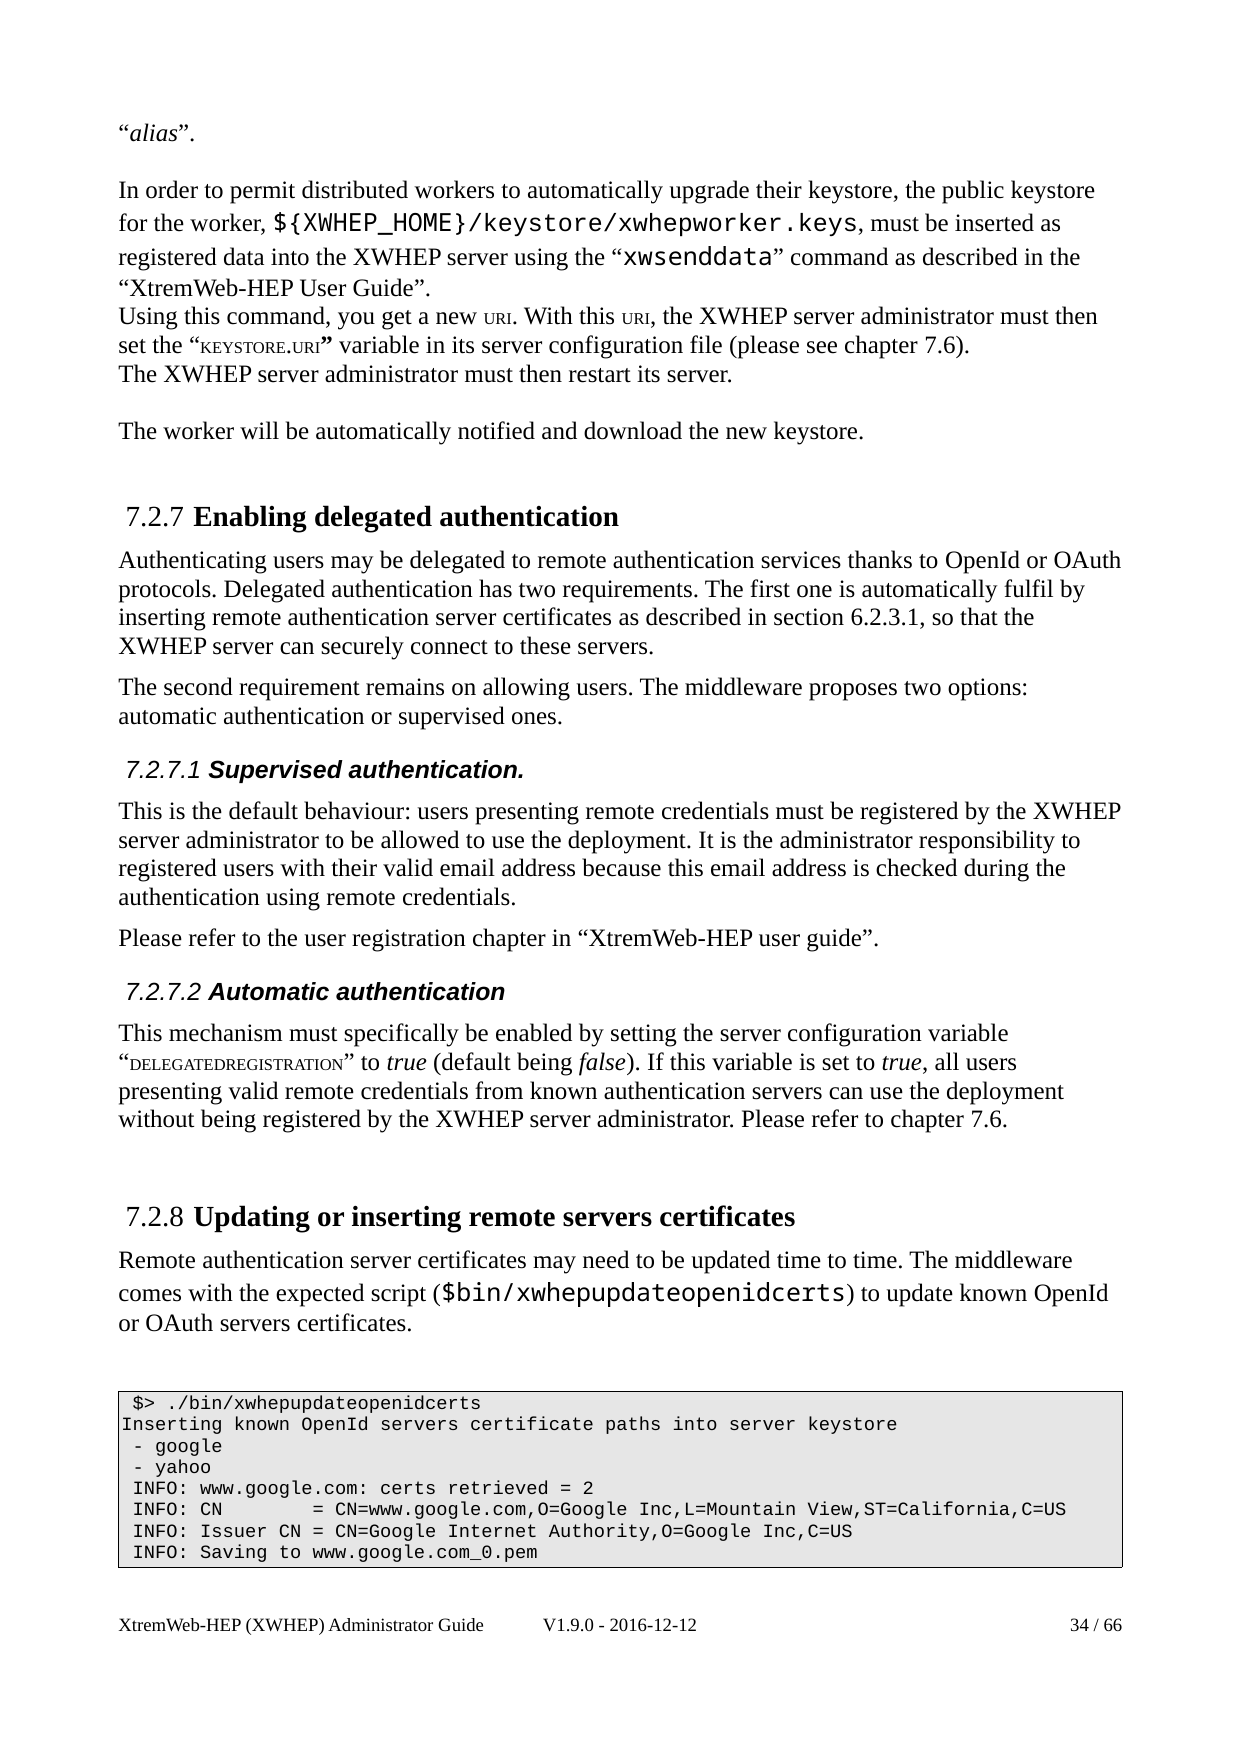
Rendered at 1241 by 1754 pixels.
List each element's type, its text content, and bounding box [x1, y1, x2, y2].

text Using this command, you get a new uri. With this uri, the XWHEP server administrator must then set the “keystore.uri” variable in its server configuration file (please see chapter 7.6). [118, 301, 1122, 359]
subtitle Automatic authentication [118, 977, 1122, 1006]
text Please refer to the user registration chapter in “XtremWeb-HEP user guide”. [118, 923, 1122, 952]
text This is the default behaviour: users presenting remote credentials must be registered by the XWHEP server administrator to be allowed to use the deployment. It is the administrator responsibility to registered users with their valid email address because this email address is checked during the authentication using remote credentials. [118, 796, 1122, 911]
text “alias”. [118, 118, 1122, 147]
text In order to permit distributed workers to automatically upgrade their keystore, the public keystore for the worker, ${XWHEP_HOME}/keystore/xwhepworker.keys, must be inserted as registered data into the XWHEP server using the “xwsenddata” command as described in the “XtremWeb-HEP User Guide”. [118, 176, 1122, 301]
text INFO: Issuer CN = CN=Google Internet Authority,O=Google Inc,C=US [119, 1518, 1122, 1540]
text Inserting known OpenId servers certificate paths into server keystore [119, 1412, 1122, 1433]
text Remote authentication server certificates may need to be updated time to time. The middleware comes with the expected script ($bin/xwhepupdateopenidcerts) to update known OpenId or OAuth servers certificates. [118, 1246, 1122, 1337]
subtitle Supervised authentication. [118, 755, 1122, 783]
text - google [119, 1433, 1122, 1455]
text The worker will be automatically notified and download the new keystore. [118, 416, 1122, 445]
text INFO: www.google.com: certs retrieved = 2 [119, 1476, 1122, 1497]
text The XWHEP server administrator must then restart its server. [118, 359, 1122, 388]
text Authenticating users may be delegated to remote authentication services thanks to OpenId or OAuth protocols. Delegated authentication has two requirements. The first one is automatically fulfil by inserting remote authentication server certificates as described in section 6.2.3.1, so that the XWHEP server can securely connect to these servers. [118, 545, 1122, 660]
subtitle Updating or inserting remote servers certificates [118, 1199, 1122, 1233]
subtitle Enabling delegated authentication [118, 499, 1122, 532]
text The second requirement remains on allowing users. The middleware proposes two options: automatic authentication or supervised ones. [118, 672, 1122, 730]
text $> ./bin/xwhepupdateopenidcerts [119, 1392, 1122, 1412]
text INFO: Saving to www.google.com_0.pem [119, 1540, 1122, 1567]
text - yahoo [119, 1455, 1122, 1476]
text INFO: CN = CN=www.google.com,O=Google Inc,L=Mountain View,ST=California,C=US [119, 1497, 1122, 1518]
text This mechanism must specifically be enabled by setting the server configuration variable “delegatedregistration” to true (default being false). If this variable is set to true, all users presenting valid remote credentials from known authentication servers can use the deployment without being registered by the XWHEP server administrator. Please refer to chapter 7.6. [118, 1018, 1122, 1133]
